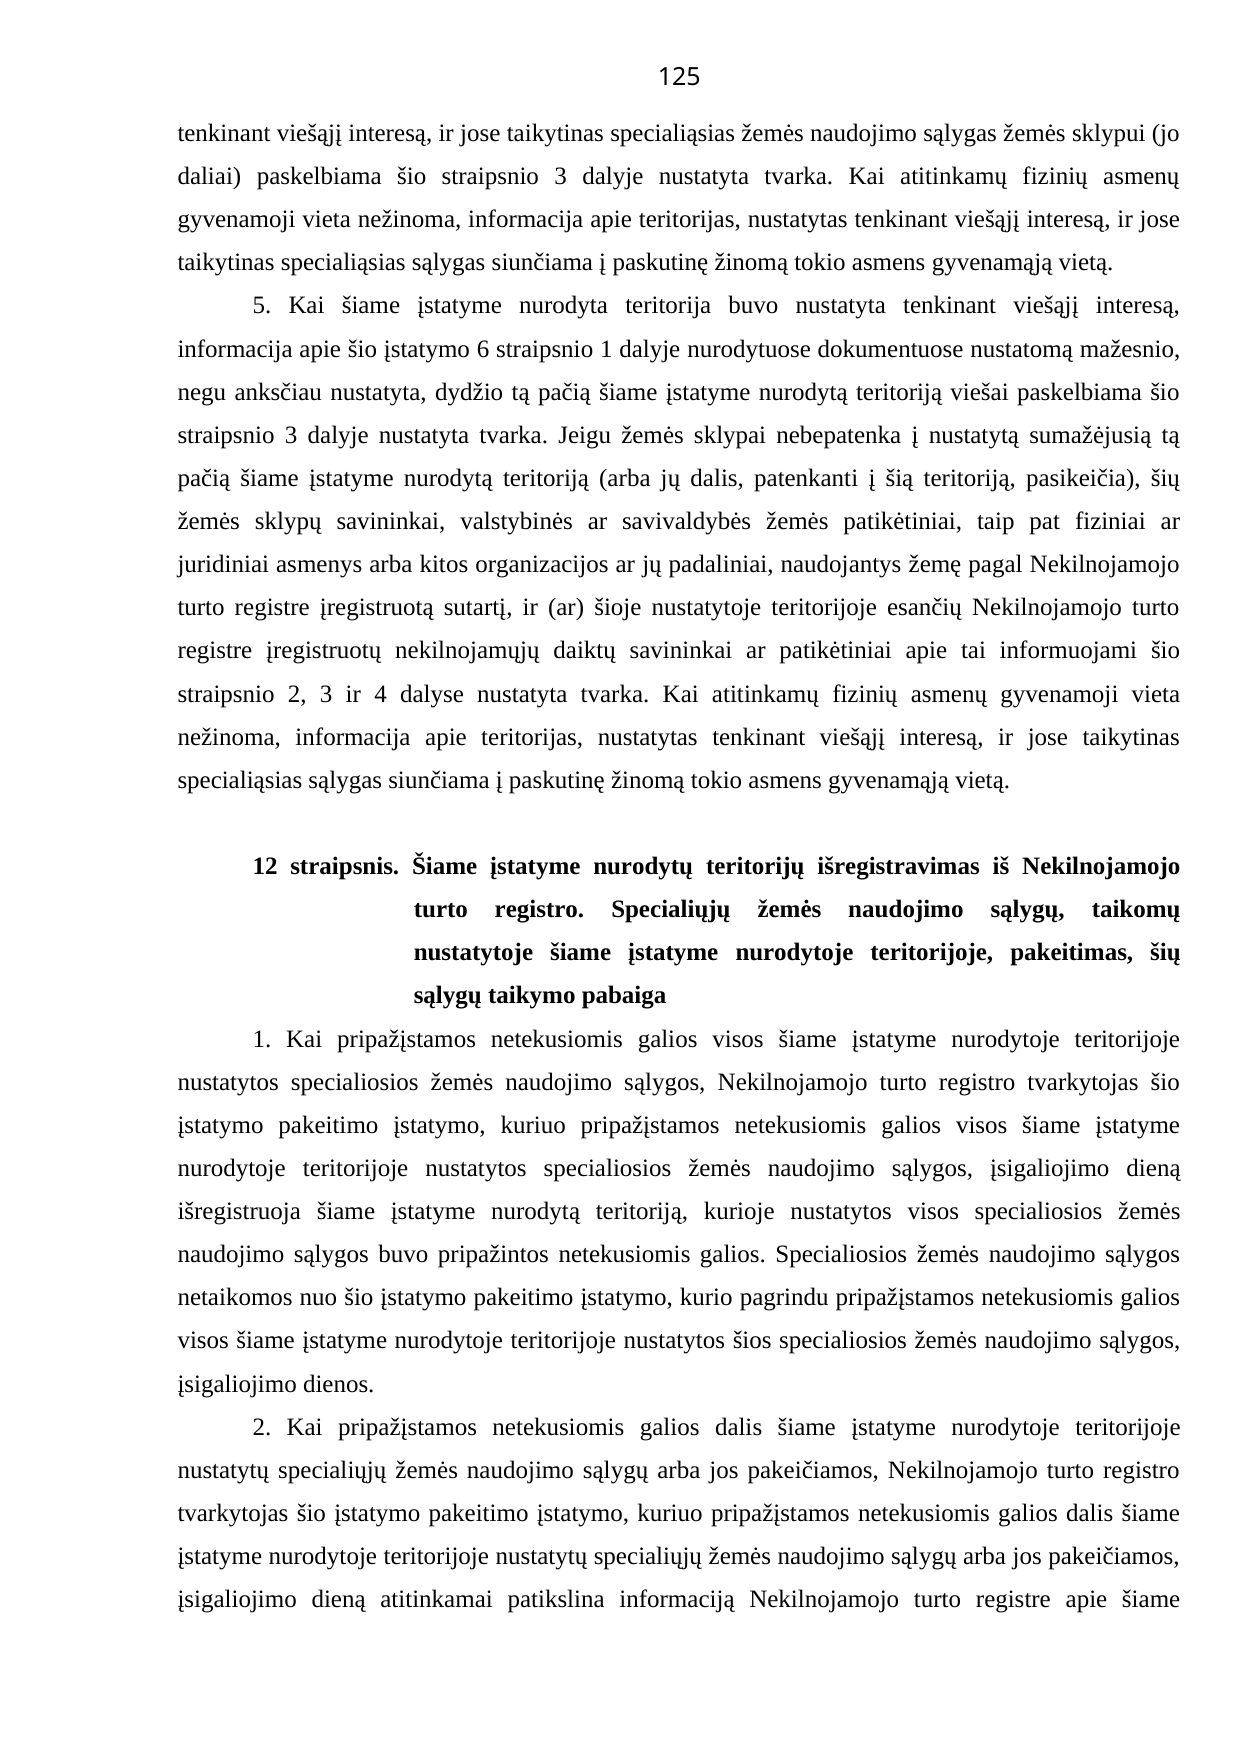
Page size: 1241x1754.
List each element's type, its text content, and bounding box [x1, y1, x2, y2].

text 5. Kai šiame įstatyme nurodyta teritorija buvo nustatyta tenkinant viešąjį interesą, informacija apie šio įstatymo 6 straipsnio 1 dalyje nurodytuose dokumentuose nustatomą mažesnio, negu anksčiau nustatyta, dydžio tą pačią šiame įstatyme nurodytą teritoriją viešai paskelbiama šio straipsnio 3 dalyje nustatyta tvarka. Jeigu žemės sklypai nebepatenka į nustatytą sumažėjusią tą pačią šiame įstatyme nurodytą teritoriją (arba jų dalis, patenkanti į šią teritoriją, pasikeičia), šių žemės sklypų savininkai, valstybinės ar savivaldybės žemės patikėtiniai, taip pat fiziniai ar juridiniai asmenys arba kitos organizacijos ar jų padaliniai, naudojantys žemę pagal Nekilnojamojo turto registre įregistruotą sutartį, ir (ar) šioje nustatytoje teritorijoje esančių Nekilnojamojo turto registre įregistruotų nekilnojamųjų daiktų savininkai ar patikėtiniai apie tai informuojami šio straipsnio 2, 3 ir 4 dalyse nustatyta tvarka. Kai atitinkamų fizinių asmenų gyvenamoji vieta nežinoma, informacija apie teritorijas, nustatytas tenkinant viešąjį interesą, ir jose taikytinas specialiąsias sąlygas siunčiama į paskutinę žinomą tokio asmens gyvenamąją vietą. [177, 291, 1181, 794]
text 2. Kai pripažįstamos netekusiomis galios dalis šiame įstatyme nurodytoje teritorijoje nustatytų specialiųjų žemės naudojimo sąlygų arba jos pakeičiamos, Nekilnojamojo turto registro tvarkytojas šio įstatymo pakeitimo įstatymo, kuriuo pripažįstamos netekusiomis galios dalis šiame įstatyme nurodytoje teritorijoje nustatytų specialiųjų žemės naudojimo sąlygų arba jos pakeičiamos, įsigaliojimo dieną atitinkamai patikslina informaciją Nekilnojamojo turto registre apie šiame [177, 1412, 1181, 1613]
text 1. Kai pripažįstamos netekusiomis galios visos šiame įstatyme nurodytoje teritorijoje nustatytos specialiosios žemės naudojimo sąlygos, Nekilnojamojo turto registro tvarkytojas šio įstatymo pakeitimo įstatymo, kuriuo pripažįstamos netekusiomis galios visos šiame įstatyme nurodytoje teritorijoje nustatytos specialiosios žemės naudojimo sąlygos, įsigaliojimo dieną išregistruoja šiame įstatyme nurodytą teritoriją, kurioje nustatytos visos specialiosios žemės naudojimo sąlygos buvo pripažintos netekusiomis galios. Specialiosios žemės naudojimo sąlygos netaikomos nuo šio įstatymo pakeitimo įstatymo, kurio pagrindu pripažįstamos netekusiomis galios visos šiame įstatyme nurodytoje teritorijoje nustatytos šios specialiosios žemės naudojimo sąlygos, įsigaliojimo dienos. [177, 1024, 1181, 1397]
text tenkinant viešąjį interesą, ir jose taikytinas specialiąsias žemės naudojimo sąlygas žemės sklypui (jo daliai) paskelbiama šio straipsnio 3 dalyje nustatyta tvarka. Kai atitinkamų fizinių asmenų gyvenamoji vieta nežinoma, informacija apie teritorijas, nustatytas tenkinant viešąjį interesą, ir jose taikytinas specialiąsias sąlygas siunčiama į paskutinę žinomą tokio asmens gyvenamąją vietą. [177, 118, 1181, 276]
text 12 straipsnis. Šiame įstatyme nurodytų teritorijų išregistravimas iš Nekilnojamojo turto registro. Specialiųjų žemės naudojimo sąlygų, taikomų nustatytoje šiame įstatyme nurodytoje teritorijoje, pakeitimas, šių sąlygų taikymo pabaiga [252, 851, 1181, 1009]
